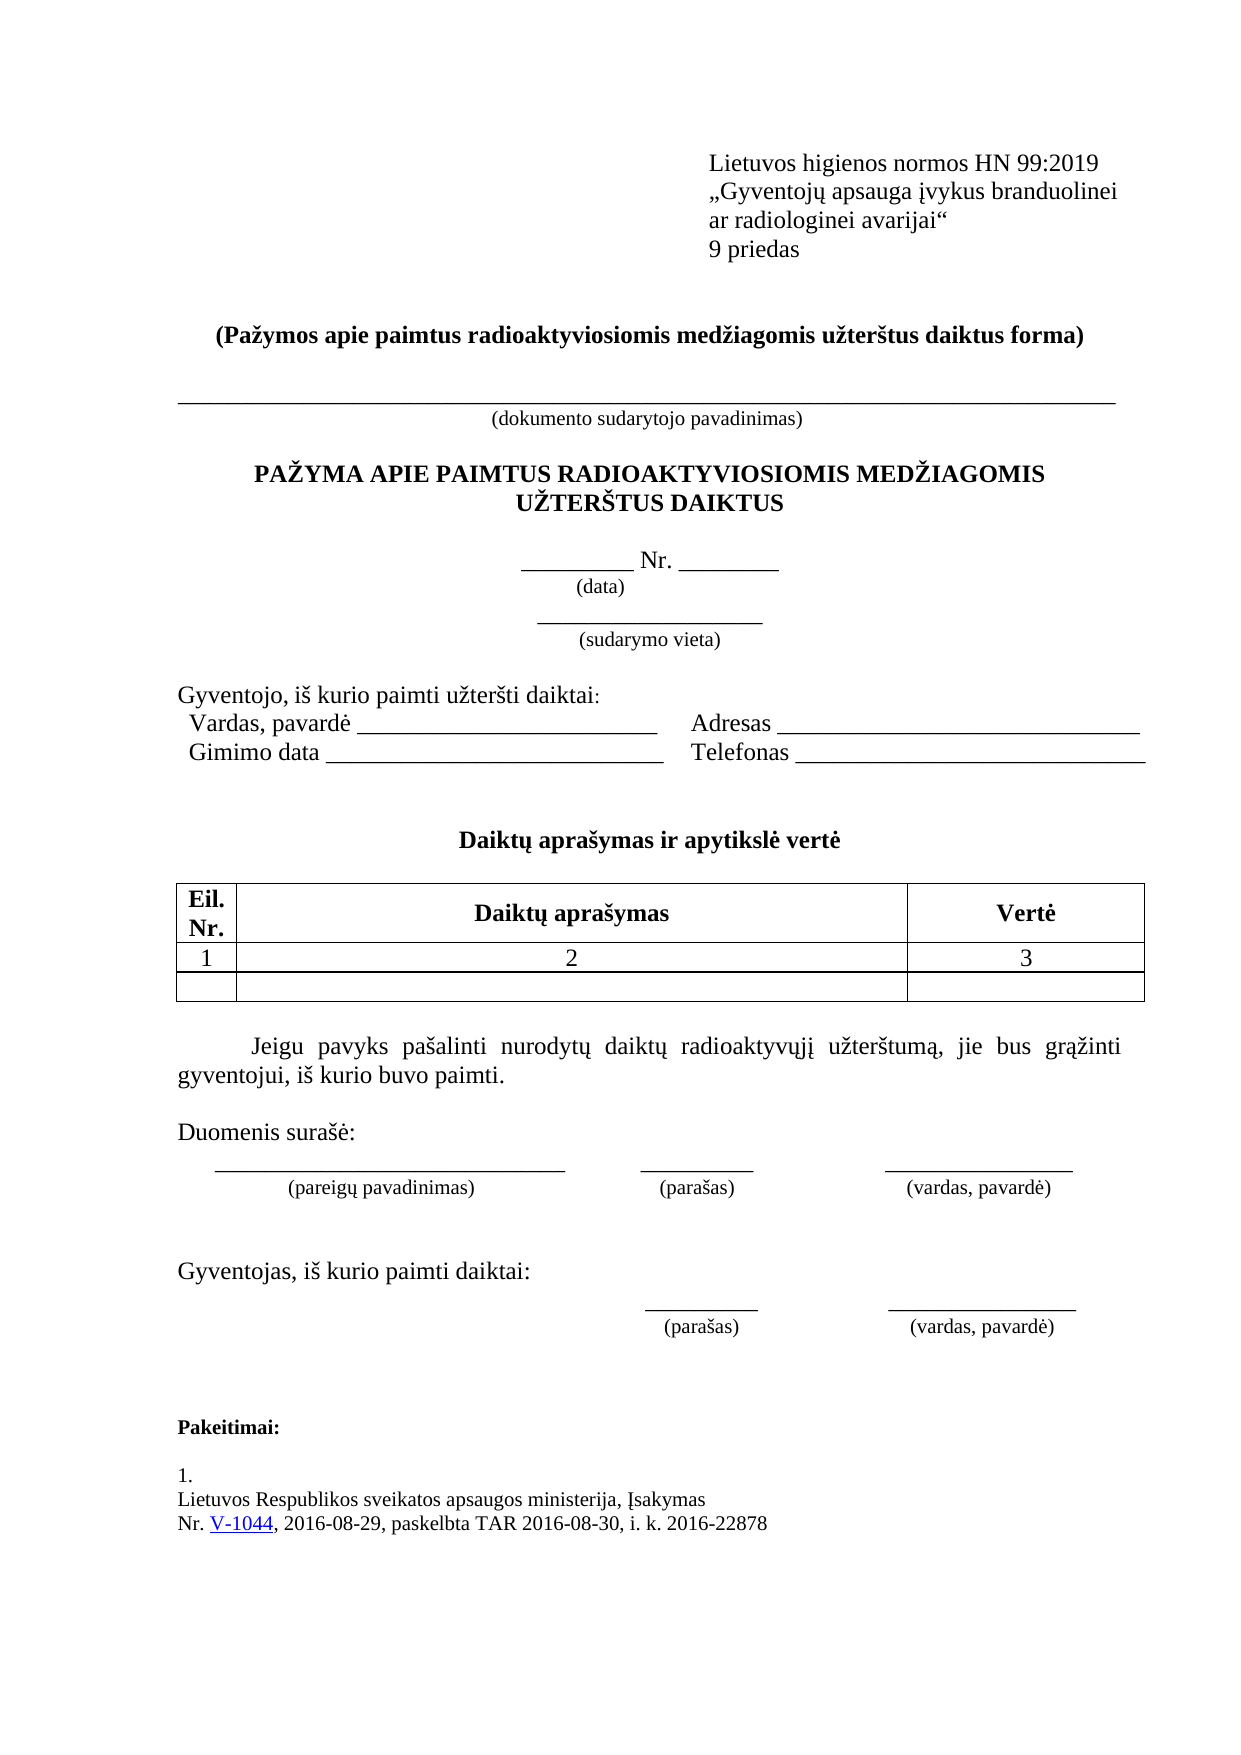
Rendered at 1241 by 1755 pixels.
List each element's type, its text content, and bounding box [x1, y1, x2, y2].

table_header [177, 1285, 605, 1338]
text 1. [177, 1463, 1122, 1487]
table_header Adresas _____________________________ [679, 709, 1167, 737]
table_header ____________________________ (pareigų pavadinimas) [177, 1146, 603, 1199]
table_cell [237, 973, 907, 1001]
text (dokumento sudarytojo pavadinimas) [177, 406, 1122, 430]
table_header Eil. Nr. [177, 884, 236, 942]
text (data) [177, 574, 1122, 598]
text Daiktų aprašymas ir apytikslė vertė [177, 826, 1122, 854]
text 9 priedas [709, 234, 1122, 263]
table_header _________ (parašas) [605, 1285, 797, 1338]
text __________________ [177, 598, 1122, 627]
table_header Vertė [908, 884, 1144, 942]
table_header _______________ (vardas, pavardė) [798, 1285, 1167, 1338]
table_cell [908, 973, 1144, 1001]
text Gyventojas, iš kurio paimti daiktai: [177, 1256, 1122, 1285]
table_header _________ (parašas) [603, 1146, 791, 1199]
table_cell 2 [237, 943, 907, 971]
table_header _______________ (vardas, pavardė) [791, 1146, 1167, 1199]
text PAŽYMA APIE PAIMTUS RADIOAKTYVIOSIOMIS MEDŽIAGOMIS UŽTERŠTUS DAIKTUS [177, 459, 1122, 517]
text Gyventojo, iš kurio paimti užteršti daiktai: [177, 680, 1122, 708]
text Duomenis surašė: [177, 1117, 1122, 1146]
text Lietuvos higienos normos HN 99:2019 „Gyventojų apsauga įvykus branduolinei ar radiologinei avarijai“ [709, 148, 1122, 234]
table_header Vardas, pavardė ________________________ [177, 709, 679, 737]
table_cell [177, 973, 236, 1001]
table_cell 1 [177, 943, 236, 971]
table_cell Telefonas ____________________________ [679, 737, 1167, 768]
table_cell 3 [908, 943, 1144, 971]
text Lietuvos Respublikos sveikatos apsaugos ministerija, Įsakymas [177, 1487, 1122, 1511]
table_header Daiktų aprašymas [237, 884, 907, 942]
text (sudarymo vieta) [177, 627, 1122, 651]
text (Pažymos apie paimtus radioaktyviosiomis medžiagomis užterštus daiktus forma) [177, 320, 1122, 349]
text Jeigu pavyks pašalinti nurodytų daiktų radioaktyvųjį užterštumą, jie bus grąžinti gyventojui, iš kurio buvo paimti. [177, 1031, 1122, 1088]
text Nr. V-1044, 2016-08-29, paskelbta TAR 2016-08-30, i. k. 2016-22878 [177, 1511, 1122, 1535]
text Pakeitimai: [177, 1415, 1122, 1439]
text _________ Nr. ________ [177, 545, 1122, 574]
table_cell Gimimo data ___________________________ [177, 737, 679, 768]
text ___________________________________________________________________________ [177, 378, 1122, 406]
